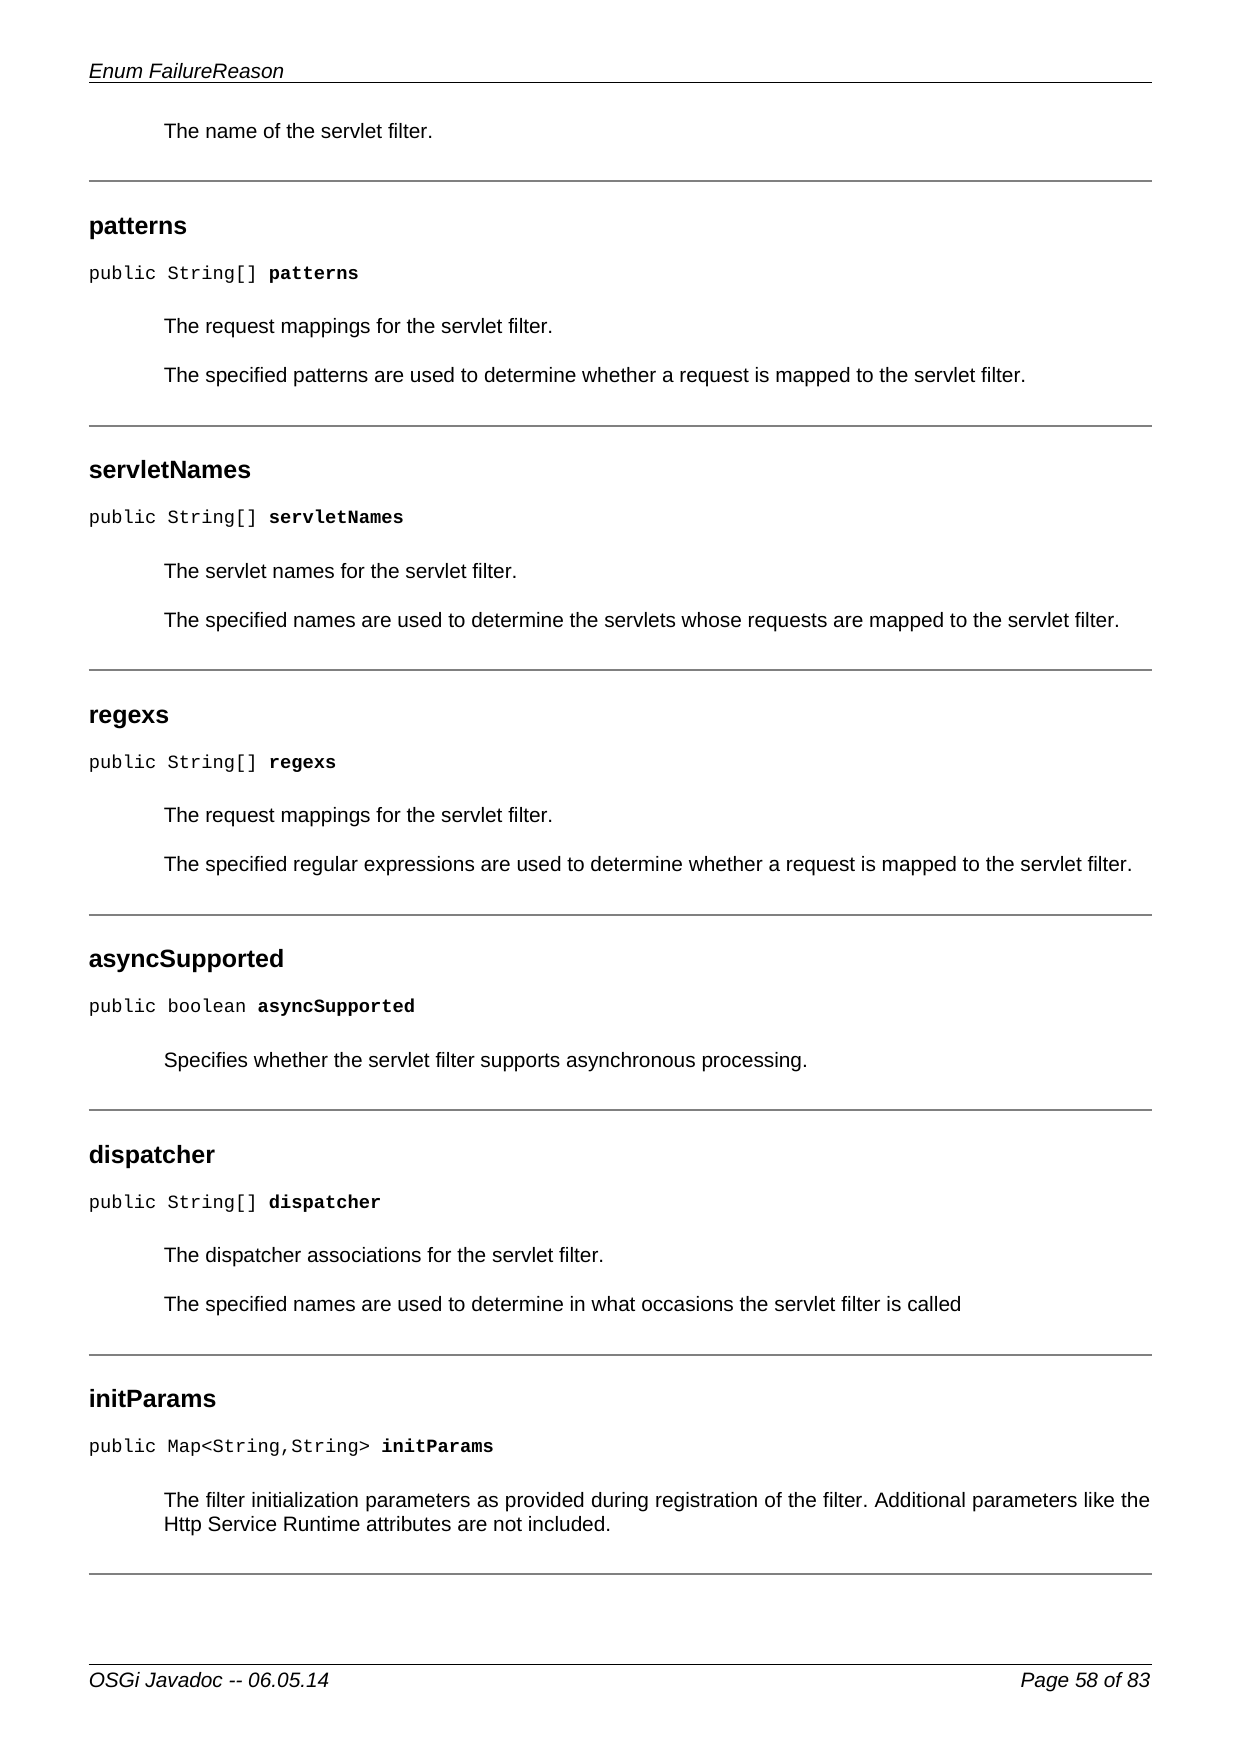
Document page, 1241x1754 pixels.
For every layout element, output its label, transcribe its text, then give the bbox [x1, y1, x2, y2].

text public String[] patterns [88, 263, 1152, 285]
text public String[] servletNames [88, 508, 1152, 529]
subtitle patterns [88, 211, 1152, 239]
text The filter initialization parameters as provided during registration of the filter. Additional parameters like the Http Service Runtime attributes are not included. [163, 1487, 1152, 1535]
text The request mappings for the servlet filter. [163, 803, 1152, 827]
text The name of the servlet filter. [163, 118, 1152, 142]
text public Map<String,String> initParams [88, 1437, 1152, 1458]
subtitle dispatcher [88, 1139, 1152, 1168]
text The request mappings for the servlet filter. [163, 314, 1152, 338]
text public boolean asyncSupported [88, 997, 1152, 1018]
subtitle servletNames [88, 455, 1152, 484]
text public String[] dispatcher [88, 1192, 1152, 1214]
subtitle asyncSupported [88, 944, 1152, 973]
text The specified patterns are used to determine whether a request is mapped to the servlet filter. [163, 363, 1152, 387]
text The servlet names for the servlet filter. [163, 558, 1152, 582]
text public String[] regexs [88, 752, 1152, 774]
subtitle regexs [88, 699, 1152, 728]
text Specifies whether the servlet filter supports asynchronous processing. [163, 1047, 1152, 1071]
text The specified names are used to determine the servlets whose requests are mapped to the servlet filter. [163, 607, 1152, 631]
subtitle initParams [88, 1384, 1152, 1413]
text The specified names are used to determine in what occasions the servlet filter is called [163, 1292, 1152, 1316]
text The specified regular expressions are used to determine whether a request is mapped to the servlet filter. [163, 852, 1152, 876]
text The dispatcher associations for the servlet filter. [163, 1243, 1152, 1267]
